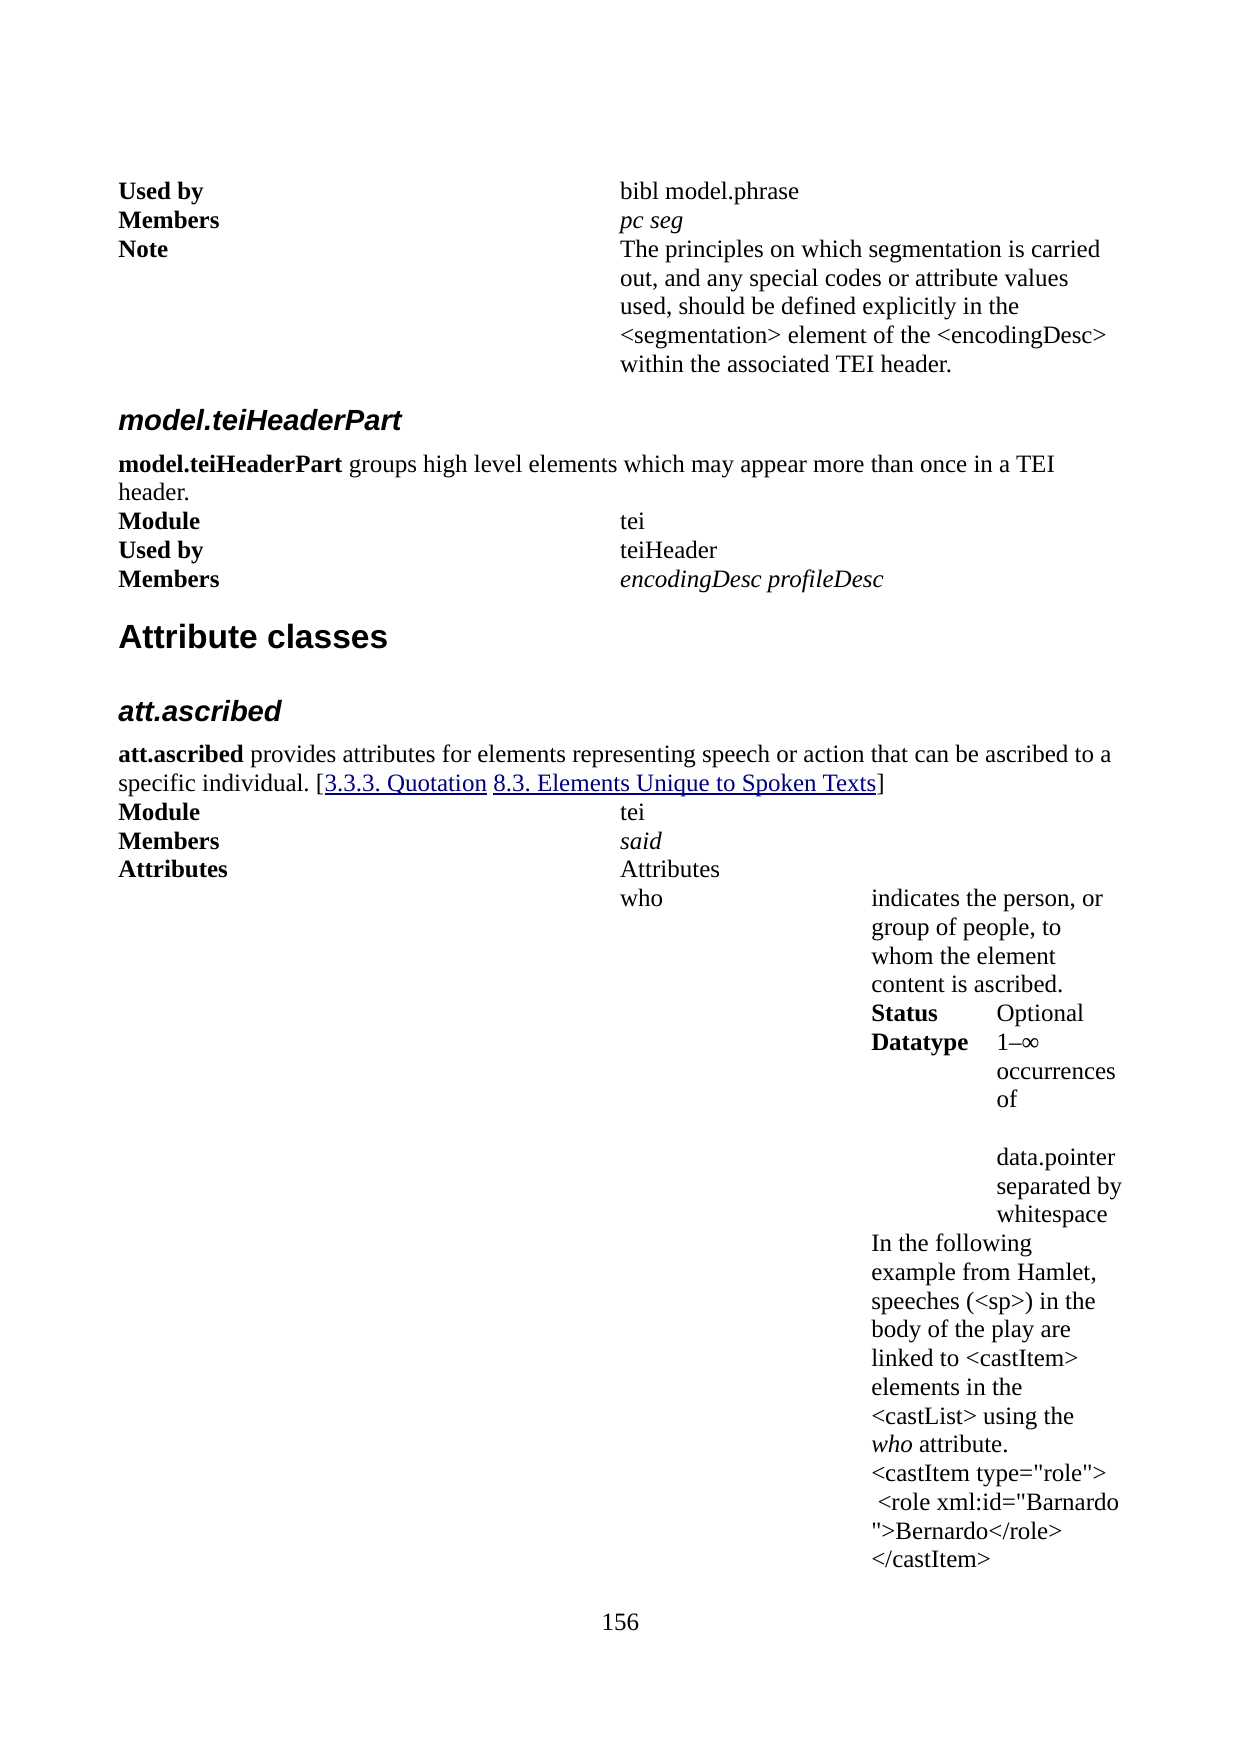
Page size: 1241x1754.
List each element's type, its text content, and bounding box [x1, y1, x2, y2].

subtitle att.ascribed [118, 693, 1122, 727]
subtitle model.teiHeaderPart [118, 403, 1122, 436]
table_cell Attributes [118, 855, 620, 1573]
table_cell Attributes [620, 855, 1122, 883]
table_header Status [871, 998, 996, 1027]
table_cell Members [118, 826, 620, 854]
table_cell Members [118, 564, 620, 592]
table_cell bibl model.phrase [620, 176, 1122, 205]
table_cell Members [118, 205, 620, 234]
table_cell The principles on which segmentation is carried out, and any special codes or attribute values used, should be defined explicitly in the <segmentation> element of the <encodingDesc> within the associated TEI header. [620, 234, 1122, 378]
table_cell Used by [118, 535, 620, 564]
table_header att.ascribed provides attributes for elements representing speech or action that can be ascribed to a specific individual. [3.3.3. Quotation 8.3. Elements Unique to Spoken Texts] [118, 740, 1122, 797]
table_cell Module [118, 797, 620, 826]
table_cell pc seg [620, 205, 1122, 234]
table_cell In the following example from Hamlet, speeches (<sp>) in the body of the play are linked to <castItem> elements in the <castList> using the who attribute. <castItem type="role"> <role xml:id="Barnardo">Bernardo</role> </castItem> [871, 1228, 1122, 1573]
table_cell Datatype [871, 1027, 996, 1228]
table_cell said [620, 826, 1122, 854]
subtitle Attribute classes [118, 617, 1122, 656]
table_cell tei [620, 506, 1122, 535]
table_cell Note [118, 234, 620, 378]
table_header Optional [996, 998, 1122, 1027]
table_cell 1–∞ occurrences of data.pointer separated by whitespace [996, 1027, 1122, 1228]
table_cell tei [620, 797, 1122, 826]
table_cell teiHeader [620, 535, 1122, 564]
table_header who [620, 883, 871, 1573]
table_cell Module [118, 506, 620, 535]
table_header indicates the person, or group of people, to whom the element content is ascribed. [871, 883, 1122, 998]
table_cell Used by [118, 176, 620, 205]
table_header model.teiHeaderPart groups high level elements which may appear more than once in a TEI header. [118, 449, 1122, 506]
table_cell encodingDesc profileDesc [620, 564, 1122, 592]
